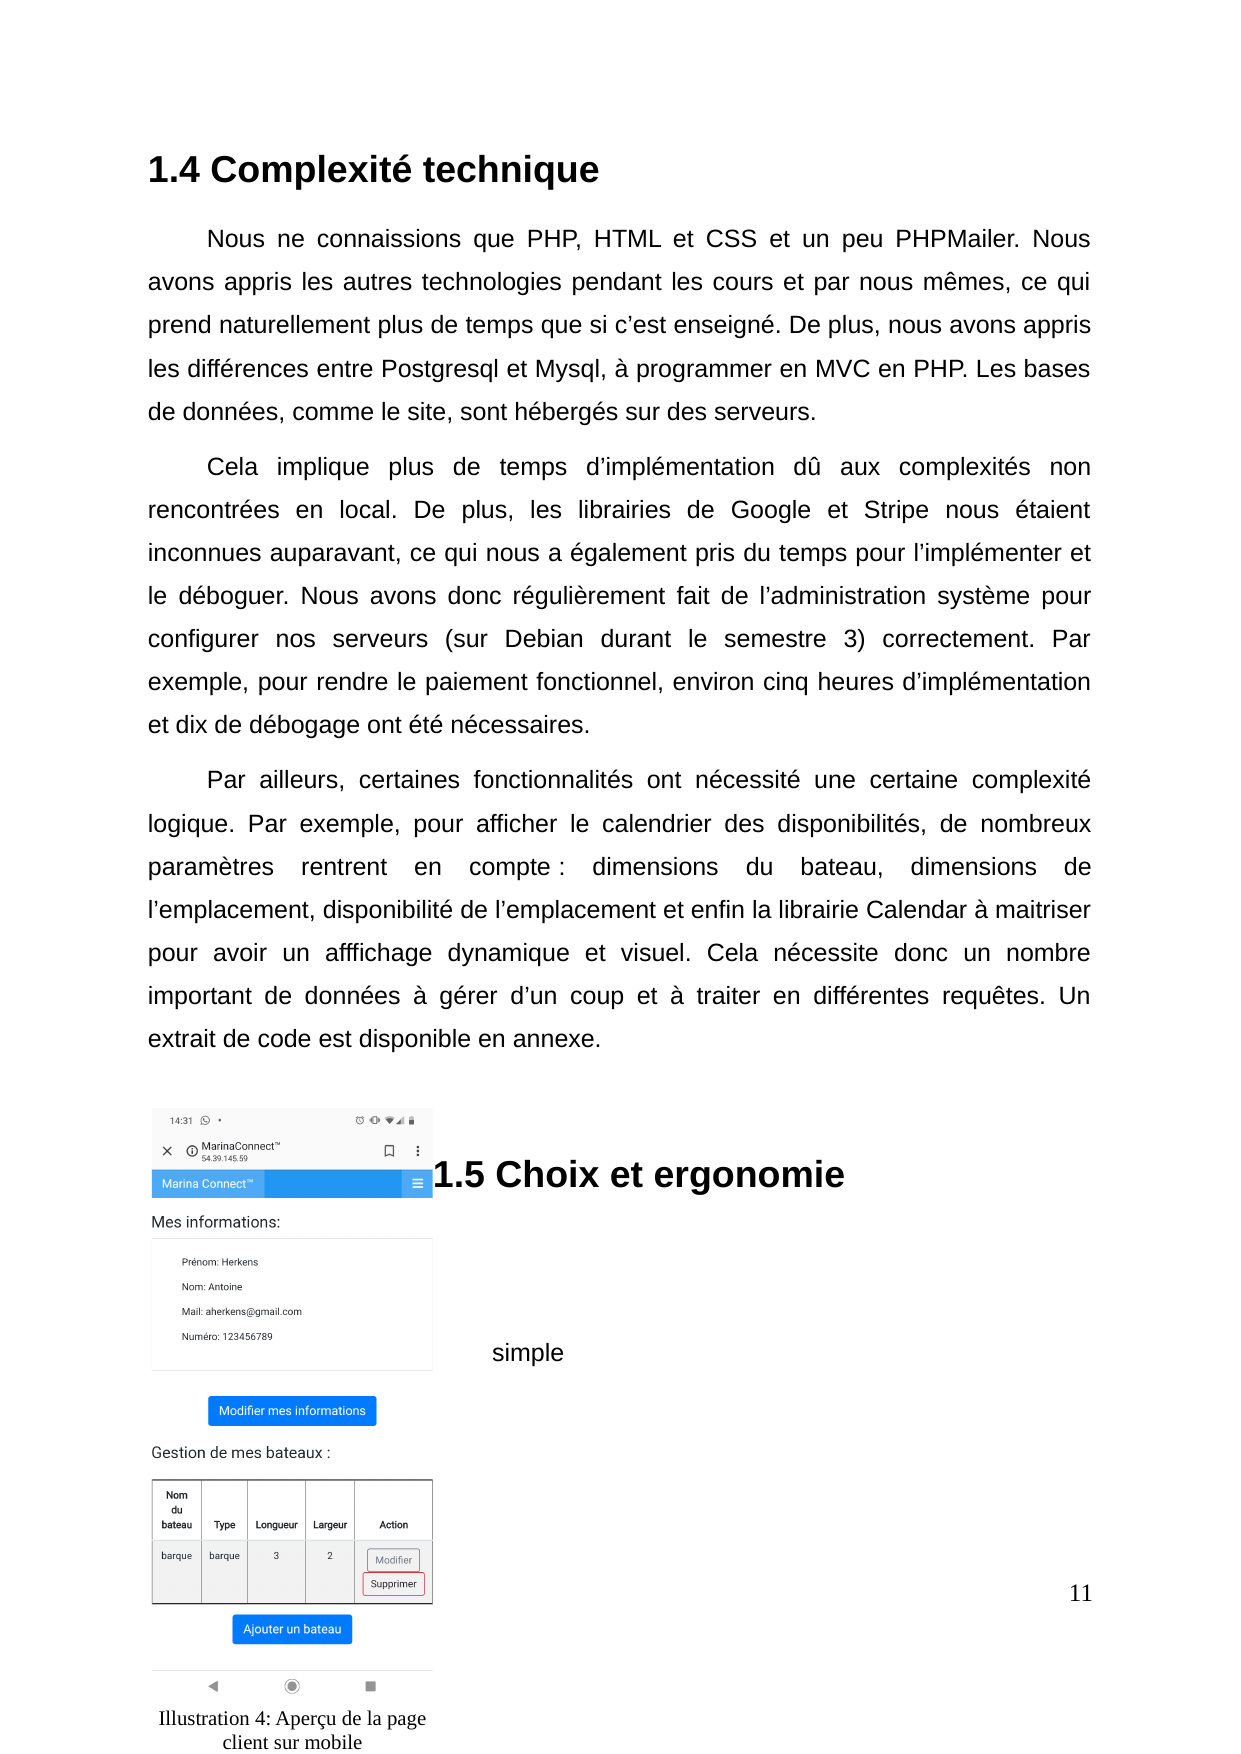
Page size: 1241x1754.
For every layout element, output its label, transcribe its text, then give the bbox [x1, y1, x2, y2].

picture [151, 1108, 433, 1702]
text Illustration 4: Aperçu de la page client sur mobile [152, 1702, 433, 1754]
text Cela implique plus de temps d’implémentation dû aux complexités non rencontrées en local. De plus, les librairies de Google et Stripe nous étaient inconnues auparavant, ce qui nous a également pris du temps pour l’implémenter et le déboguer. Nous avons donc régulièrement fait de l’administration système pour configurer nos serveurs (sur Debian durant le semestre 3) correctement. Par exemple, pour rendre le paiement fonctionnel, environ cinq heures d’implémentation et dix de débogage ont été nécessaires. [148, 452, 1093, 739]
text simple [433, 1338, 1093, 1367]
text Par ailleurs, certaines fonctionnalités ont nécessité une certaine complexité logique. Par exemple, pour afficher le calendrier des disponibilités, de nombreux paramètres rentrent en compte : dimensions du bateau, dimensions de l’emplacement, disponibilité de l’emplacement et enfin la librairie Calendar à maitriser pour avoir un afffichage dynamique et visuel. Cela nécessite donc un nombre important de données à gérer d’un coup et à traiter en différentes requêtes. Un extrait de code est disponible en annexe. [148, 765, 1093, 1053]
subtitle Choix et ergonomie [433, 1152, 1093, 1195]
subtitle Complexité technique [148, 148, 1093, 191]
text Nous ne connaissions que PHP, HTML et CSS et un peu PHPMailer. Nous avons appris les autres technologies pendant les cours et par nous mêmes, ce qui prend naturellement plus de temps que si c’est enseigné. De plus, nous avons appris les différences entre Postgresql et Mysql, à programmer en MVC en PHP. Les bases de données, comme le site, sont hébergés sur des serveurs. [148, 224, 1093, 425]
